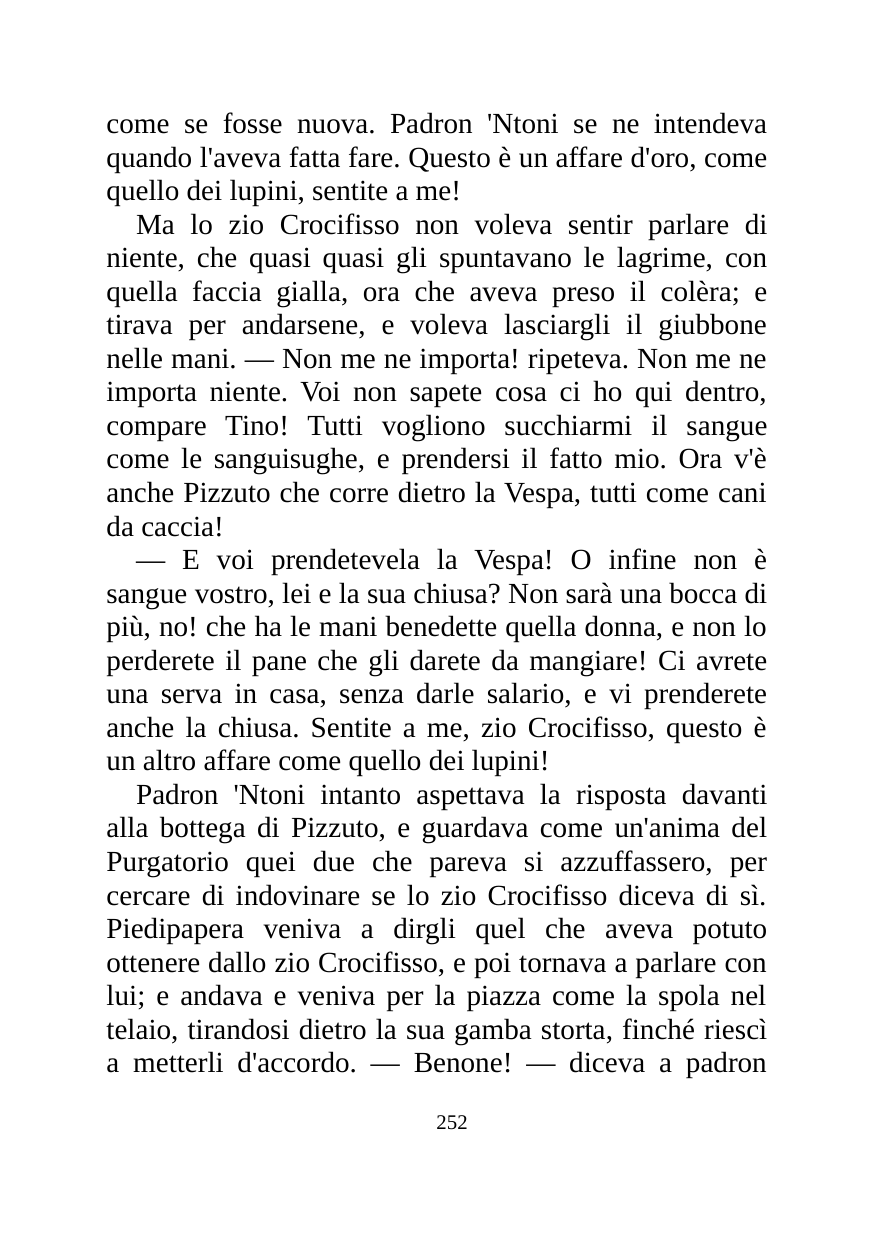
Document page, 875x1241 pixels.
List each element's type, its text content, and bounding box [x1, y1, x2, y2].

text Padron 'Ntoni intanto aspettava la risposta davanti alla bottega di Pizzuto, e guardava come un'anima del Purgatorio quei due che pareva si azzuffassero, per cercare di indovinare se lo zio Crocifisso diceva di sì. Piedipapera veniva a dirgli quel che aveva potuto ottenere dallo zio Crocifisso, e poi tornava a parlare con lui; e andava e veniva per la piazza come la spola nel telaio, tirandosi dietro la sua gamba storta, finché riescì a metterli d'accordo. — Benone! — diceva a padron [106, 777, 768, 1079]
text come se fosse nuova. Padron 'Ntoni se ne intendeva quando l'aveva fatta fare. Questo è un affare d'oro, come quello dei lupini, sentite a me! [106, 106, 768, 207]
text Ma lo zio Crocifisso non voleva sentir parlare di niente, che quasi quasi gli spuntavano le lagrime, con quella faccia gialla, ora che aveva preso il colèra; e tirava per andarsene, e voleva lasciargli il giubbone nelle mani. — Non me ne importa! ripeteva. Non me ne importa niente. Voi non sapete cosa ci ho qui dentro, compare Tino! Tutti vogliono succhiarmi il sangue come le sanguisughe, e prendersi il fatto mio. Ora v'è anche Pizzuto che corre dietro la Vespa, tutti come cani da caccia! [106, 207, 768, 542]
text — E voi prendetevela la Vespa! O infine non è sangue vostro, lei e la sua chiusa? Non sarà una bocca di più, no! che ha le mani benedette quella donna, e non lo perderete il pane che gli darete da mangiare! Ci avrete una serva in casa, senza darle salario, e vi prenderete anche la chiusa. Sentite a me, zio Crocifisso, questo è un altro affare come quello dei lupini! [106, 542, 768, 777]
